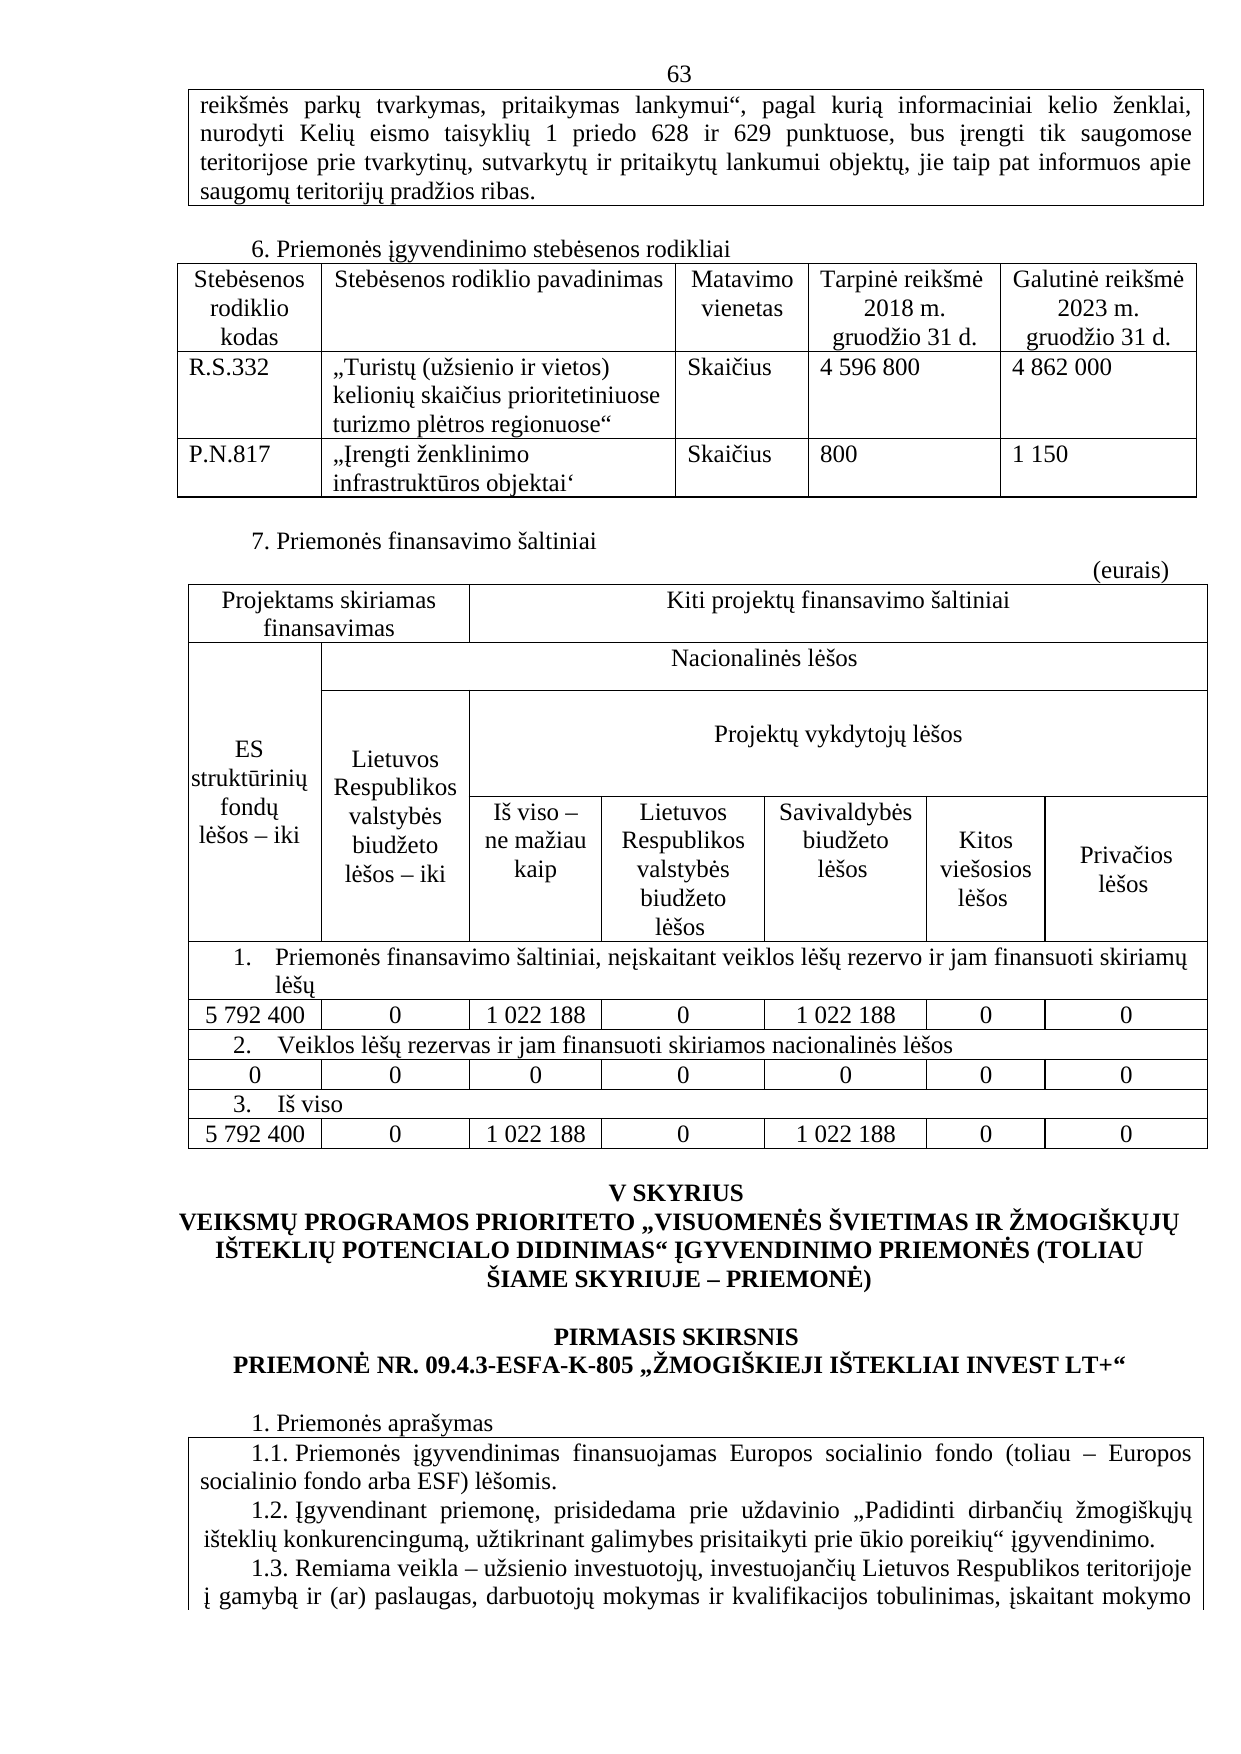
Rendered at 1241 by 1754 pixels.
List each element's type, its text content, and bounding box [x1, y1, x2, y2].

table_cell 3. Iš viso [189, 1090, 1207, 1118]
text 1. Priemonės aprašymas [177, 1408, 1181, 1437]
table_cell 4 596 800 [809, 352, 1000, 438]
table_cell P.N.817 [178, 439, 321, 496]
table_header Matavimo vienetas [676, 264, 808, 351]
table_cell 5 792 400 [189, 1000, 321, 1029]
table_cell 0 [927, 1000, 1044, 1029]
table_header Tarpinė reikšmė 2018 m. gruodžio 31 d. [809, 264, 1000, 351]
table_cell 1.3. Remiama veikla – užsienio investuotojų, investuojančių Lietuvos Respublikos teritorijoje į gamybą ir (ar) paslaugas, darbuotojų mokymas ir kvalifikacijos tobulinimas, įskaitant mokymo [189, 1553, 1203, 1610]
table_header Stebėsenos rodiklio kodas [178, 264, 321, 351]
table_cell 0 [602, 1000, 764, 1029]
table_cell 0 [1046, 1060, 1207, 1088]
text VEIKSMŲ PROGRAMOS PRIORITETO „VISUOMENĖS ŠVIETIMAS IR ŽMOGIŠKŲJŲ IŠTEKLIŲ POTENCIALO DIDINIMAS“ ĮGYVENDINIMO PRIEMONĖS (TOLIAU ŠIAME SKYRIUJE – PRIEMONĖ) [177, 1207, 1181, 1293]
table_cell Savivaldybės biudžeto lėšos [765, 797, 926, 941]
table_cell 5 792 400 [189, 1119, 321, 1148]
table_cell 1.2. Įgyvendinant priemonę, prisidedama prie uždavinio „Padidinti dirbančių žmogiškųjų išteklių konkurencingumą, užtikrinant galimybes prisitaikyti prie ūkio poreikių“ įgyvendinimo. [189, 1495, 1203, 1553]
table_cell 1 022 188 [470, 1000, 601, 1029]
table_cell Iš viso – ne mažiau kaip [470, 797, 601, 941]
table_cell 0 [189, 1060, 321, 1088]
text V SKYRIUS [177, 1178, 1181, 1207]
table_cell Nacionalinės lėšos [322, 643, 1207, 689]
table_cell 0 [927, 1119, 1044, 1148]
table_cell 0 [322, 1000, 469, 1029]
table_cell 0 [602, 1060, 764, 1088]
text PIRMASIS SKIRSNIS [177, 1322, 1181, 1350]
table_header Projektams skiriamas finansavimas [189, 585, 469, 642]
table_cell 1 022 188 [470, 1119, 601, 1148]
table_cell 0 [765, 1060, 926, 1088]
table_cell 1 150 [1001, 439, 1196, 496]
table_cell 1 022 188 [765, 1000, 926, 1029]
table_cell 0 [602, 1119, 764, 1148]
table_cell 1 022 188 [765, 1119, 926, 1148]
table_cell Skaičius [676, 439, 808, 496]
table_cell Skaičius [676, 352, 808, 438]
text 6. Priemonės įgyvendinimo stebėsenos rodikliai [177, 234, 1181, 263]
table_header Kiti projektų finansavimo šaltiniai [470, 585, 1207, 642]
table_cell 0 [927, 1060, 1044, 1088]
table_cell 800 [809, 439, 1000, 496]
table_header Galutinė reikšmė 2023 m. gruodžio 31 d. [1001, 264, 1196, 351]
text 7. Priemonės finansavimo šaltiniai [177, 526, 1181, 555]
table_cell Kitos viešosios lėšos [927, 797, 1044, 941]
table_header reikšmės parkų tvarkymas, pritaikymas lankymui“, pagal kurią informaciniai kelio ženklai, nurodyti Kelių eismo taisyklių 1 priedo 628 ir 629 punktuose, bus įrengti tik saugomose teritorijose prie tvarkytinų, sutvarkytų ir pritaikytų lankumui objektų, jie taip pat informuos apie saugomų teritorijų pradžios ribas. [189, 90, 1203, 205]
table_cell 0 [1046, 1000, 1207, 1029]
table_cell Projektų vykdytojų lėšos [470, 691, 1207, 796]
table_cell ES struktūrinių fondų lėšos – iki [189, 643, 321, 941]
table_cell R.S.332 [178, 352, 321, 438]
table_cell 2. Veiklos lėšų rezervas ir jam finansuoti skiriamos nacionalinės lėšos [189, 1030, 1207, 1059]
table_header 1.1. Priemonės įgyvendinimas finansuojamas Europos socialinio fondo (toliau – Europos socialinio fondo arba ESF) lėšomis. [189, 1438, 1203, 1495]
table_cell „Įrengti ženklinimo infrastruktūros objektai‘ [322, 439, 675, 496]
table_cell „Turistų (užsienio ir vietos) kelionių skaičius prioritetiniuose turizmo plėtros regionuose“ [322, 352, 675, 438]
table_cell 0 [1046, 1119, 1207, 1148]
table_cell 4 862 000 [1001, 352, 1196, 438]
table_cell Privačios lėšos [1046, 797, 1207, 941]
text (eurais) [177, 555, 1181, 584]
table_header Stebėsenos rodiklio pavadinimas [322, 264, 675, 351]
table_cell Lietuvos Respublikos valstybės biudžeto lėšos [602, 797, 764, 941]
text PRIEMONĖ NR. 09.4.3-ESFA-K-805 „Žmogiškieji ištekliai Invest LT+“ [177, 1350, 1181, 1379]
table_cell 0 [322, 1119, 469, 1148]
table_cell 0 [470, 1060, 601, 1088]
table_cell Lietuvos Respublikos valstybės biudžeto lėšos – iki [322, 691, 469, 941]
table_cell 1. Priemonės finansavimo šaltiniai, neįskaitant veiklos lėšų rezervo ir jam finansuoti skiriamų lėšų [189, 942, 1207, 999]
table_cell 0 [322, 1060, 469, 1088]
